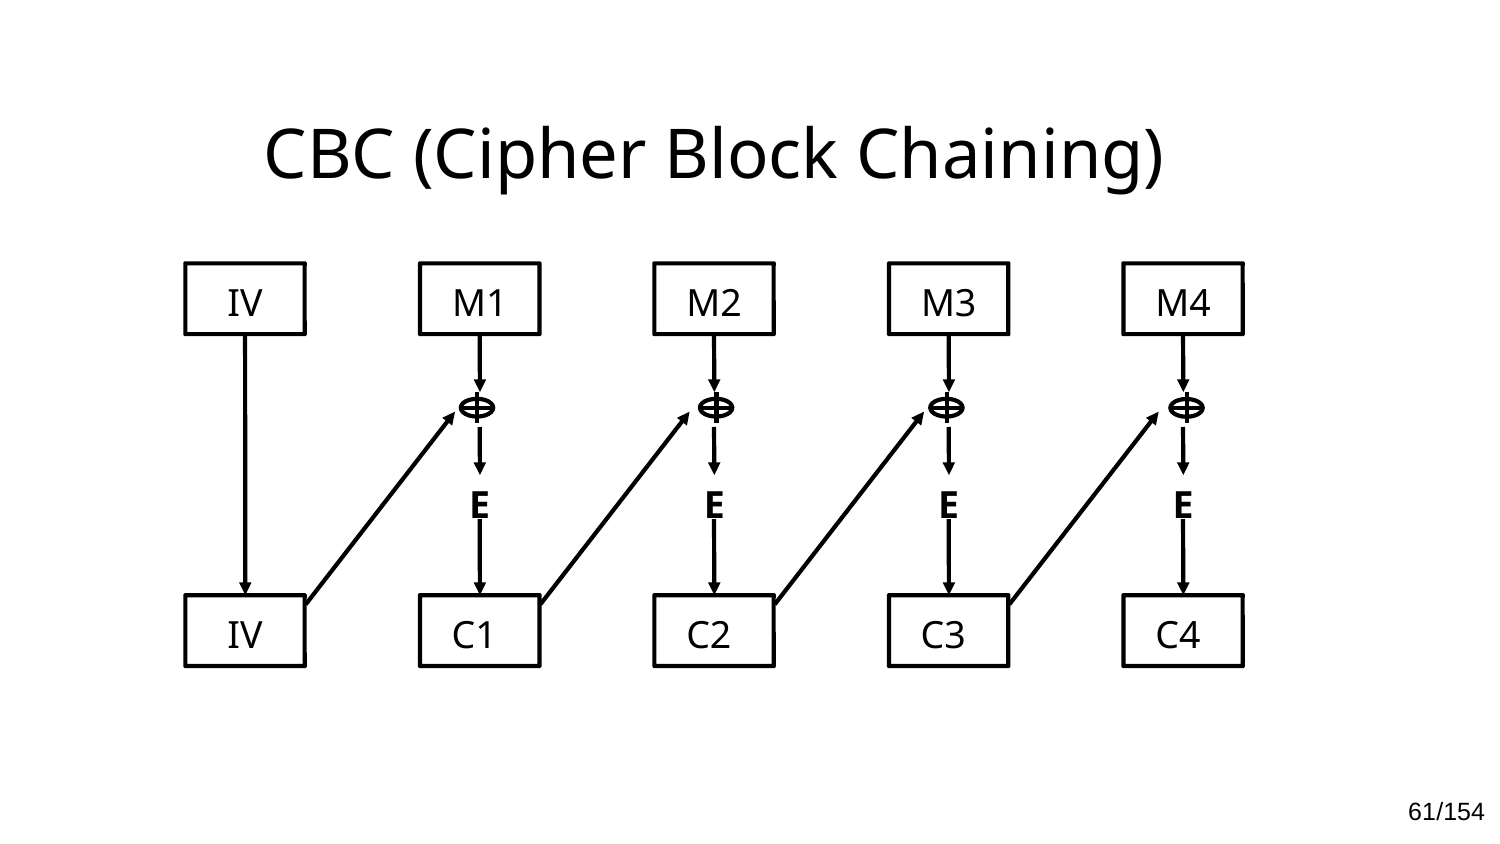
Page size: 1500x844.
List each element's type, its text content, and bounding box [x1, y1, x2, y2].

text_box IV [212, 602, 278, 664]
text_box [889, 595, 1009, 667]
text_box IV [212, 271, 278, 332]
text_box C3 [905, 602, 982, 664]
text_box E [923, 473, 975, 534]
text_box M2 [671, 271, 758, 332]
text_box [1123, 595, 1243, 667]
text_box [654, 595, 774, 667]
text_box [1123, 263, 1243, 335]
text_box C2 [671, 602, 747, 664]
title CBC (Cipher Block Chaining) [47, 61, 1382, 240]
text_box [185, 263, 305, 335]
text_box [420, 595, 540, 666]
text_box [185, 595, 305, 667]
text_box E [1157, 473, 1210, 534]
text_box C1 [436, 602, 513, 664]
text_box E [454, 473, 506, 534]
text_box [889, 263, 1009, 335]
text_box M1 [436, 271, 523, 332]
text_box [654, 263, 774, 335]
text_box E [688, 473, 741, 534]
text_box [420, 263, 540, 335]
text_box C4 [1140, 602, 1216, 664]
text_box M3 [905, 271, 992, 332]
text_box M4 [1140, 271, 1227, 332]
